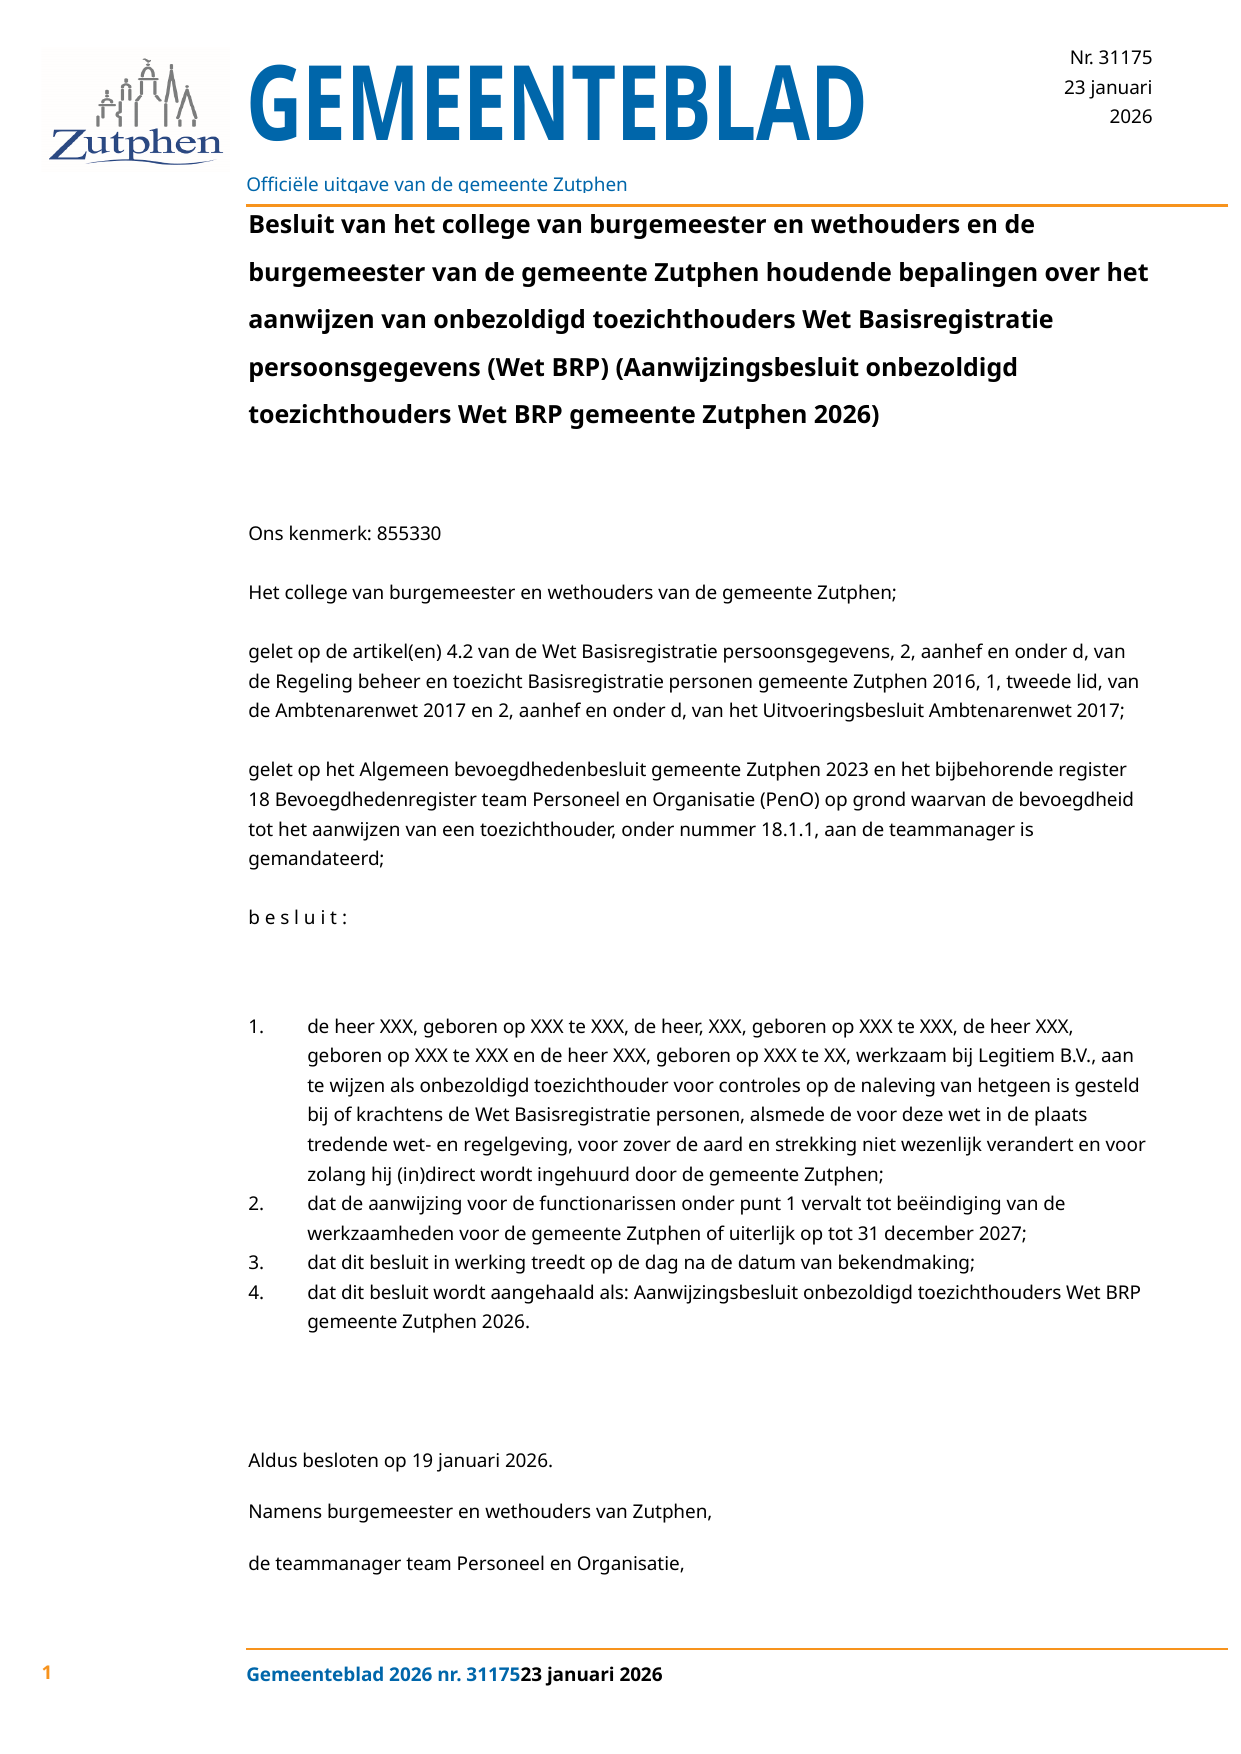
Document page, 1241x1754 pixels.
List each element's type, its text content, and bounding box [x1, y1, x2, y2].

list dat dit besluit in werking treedt op de dag na de datum van bekendmaking; [248, 1249, 1152, 1275]
text gelet op het Algemeen bevoegdhedenbesluit gemeente Zutphen 2023 en het bijbehorende register 18 Bevoegdhedenregister team Personeel en Organisatie (PenO) op grond waarvan de bevoegdheid tot het aanwijzen van een toezichthouder, onder nummer 18.1.1, aan de teammanager is gemandateerd; [248, 757, 1152, 871]
picture [41, 47, 231, 172]
text Aldus besloten op 19 januari 2026. [248, 1447, 1152, 1472]
text de teammanager team Personeel en Organisatie, [248, 1550, 1152, 1575]
text Het college van burgemeester en wethouders van de gemeente Zutphen; [248, 579, 1152, 605]
text gelet op de artikel(en) 4.2 van de Wet Basisregistratie persoonsgegevens, 2, aanhef en onder d, van de Regeling beheer en toezicht Basisregistratie personen gemeente Zutphen 2016, 1, tweede lid, van de Ambtenarenwet 2017 en 2, aanhef en onder d, van het Uitvoeringsbesluit Ambtenarenwet 2017; [248, 638, 1152, 723]
text Namens burgemeester en wethouders van Zutphen, [248, 1498, 1152, 1524]
list de heer XXX, geboren op XXX te XXX, de heer, XXX, geboren op XXX te XXX, de heer XXX, geboren op XXX te XXX en de heer XXX, geboren op XXX te XX, werkzaam bij Legitiem B.V., aan te wijzen als onbezoldigd toezichthouder voor controles op de naleving van hetgeen is gesteld bij of krachtens de Wet Basisregistratie personen, alsmede de voor deze wet in de plaats tredende wet- en regelgeving, voor zover de aard en strekking niet wezenlijk verandert en voor zolang hij (in)direct wordt ingehuurd door de gemeente Zutphen; [248, 1013, 1152, 1187]
list dat dit besluit wordt aangehaald als: Aanwijzingsbesluit onbezoldigd toezichthouders Wet BRP gemeente Zutphen 2026. [248, 1279, 1152, 1334]
text Ons kenmerk: 855330 [248, 520, 1152, 546]
text b e s l u i t : [248, 904, 1152, 930]
list dat de aanwijzing voor de functionarissen onder punt 1 vervalt tot beëindiging van de werkzaamheden voor de gemeente Zutphen of uiterlijk op tot 31 december 2027; [248, 1190, 1152, 1246]
text Besluit van het college van burgemeester en wethouders en de burgemeester van de gemeente Zutphen houdende bepalingen over het aanwijzen van onbezoldigd toezichthouders Wet Basisregistratie persoonsgegevens (Wet BRP) (Aanwijzingsbesluit onbezoldigd toezichthouders Wet BRP gemeente Zutphen 2026) [248, 207, 1152, 431]
